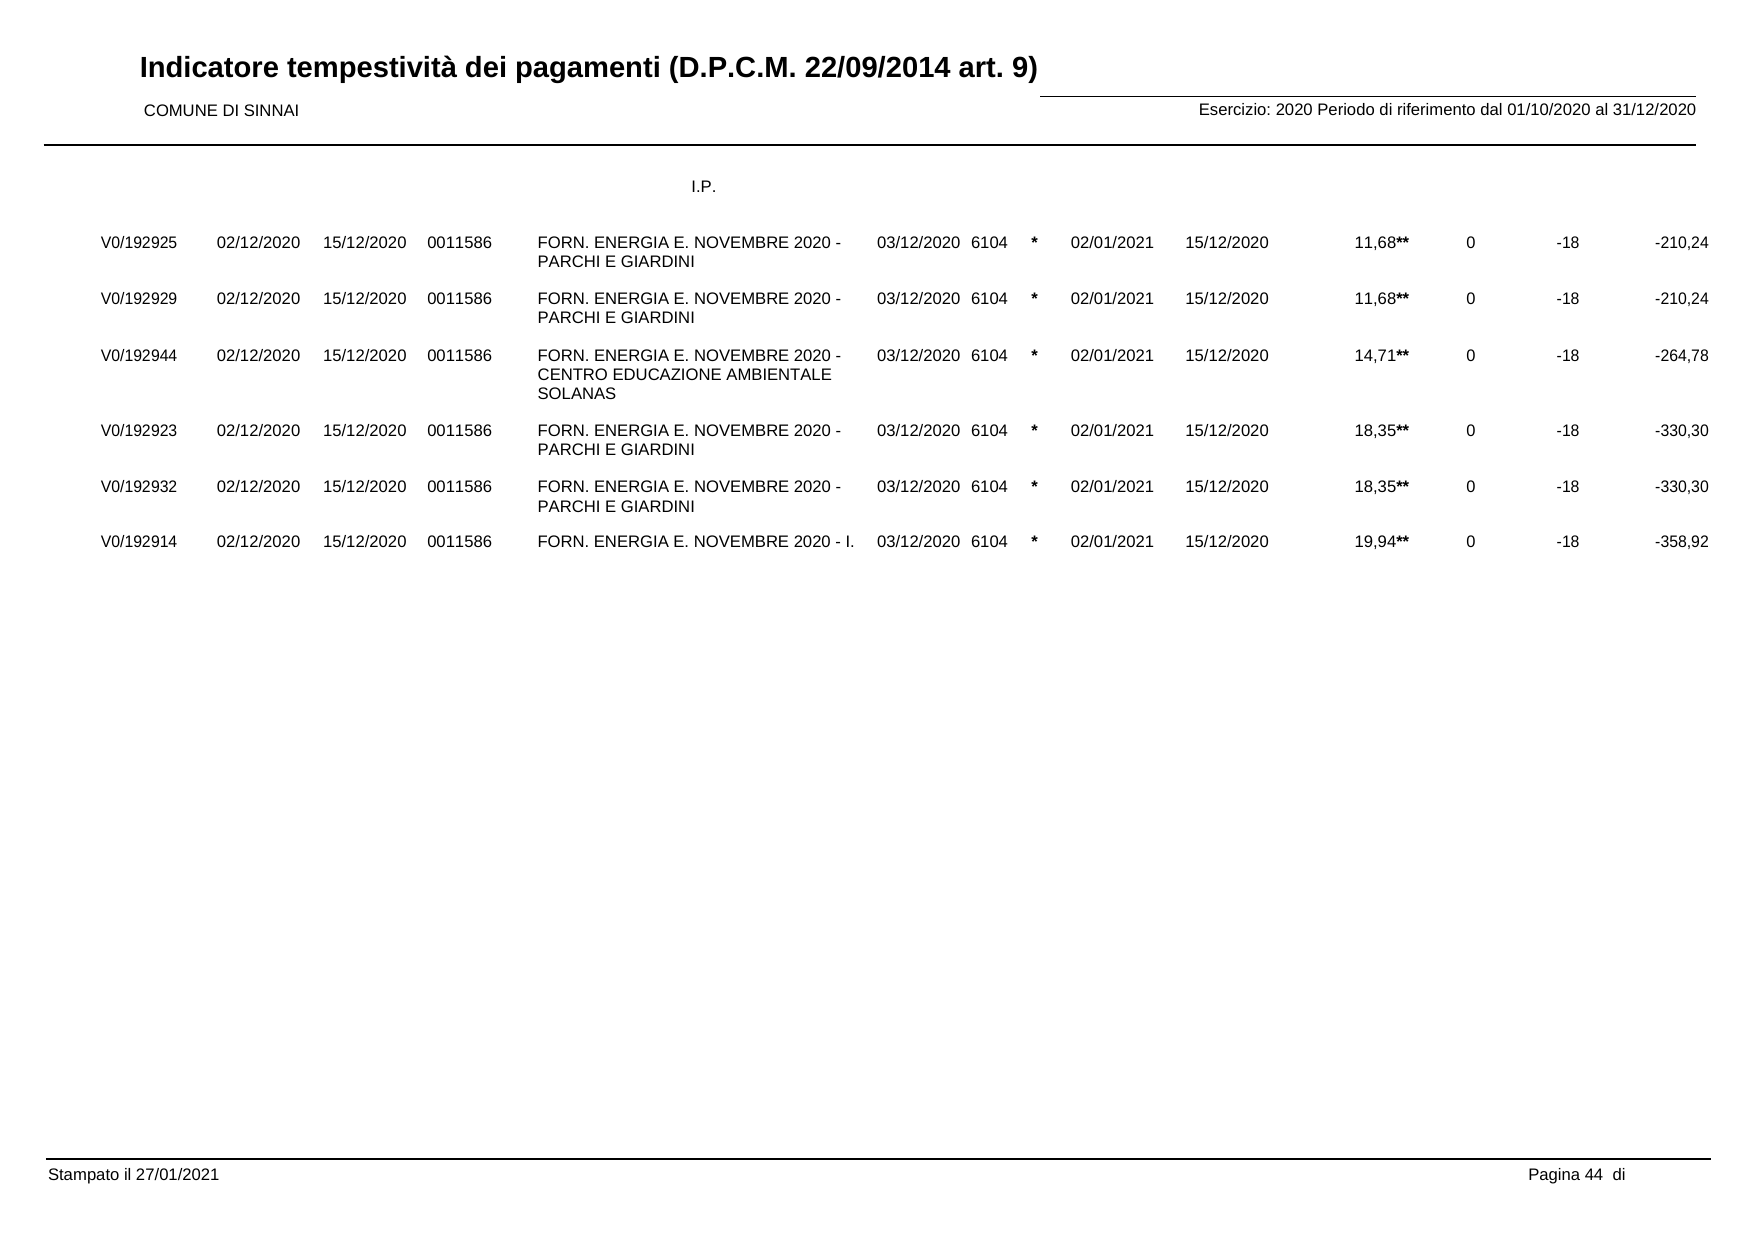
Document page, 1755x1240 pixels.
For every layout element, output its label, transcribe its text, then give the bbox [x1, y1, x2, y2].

table_cell [1583, 175, 1710, 222]
table_cell 0011586 [426, 532, 535, 567]
table_cell 0011586 [426, 288, 535, 344]
table_cell [310, 175, 426, 222]
table_cell -358,92 [1583, 532, 1710, 567]
table_cell 03/12/2020 [870, 532, 970, 567]
table_cell 15/12/2020 [1170, 222, 1285, 288]
table_cell [1491, 175, 1583, 222]
table_cell 02/12/2020 [206, 288, 310, 344]
table_cell * 02/01/2021 [1019, 288, 1170, 344]
table_cell FORN. ENERGIA E. NOVEMBRE 2020 - I. [535, 532, 870, 567]
table_cell FORN. ENERGIA E. NOVEMBRE 2020 - PARCHI E GIARDINI [535, 288, 870, 344]
table_cell 15/12/2020 [1170, 288, 1285, 344]
table_cell 11,68** [1285, 288, 1421, 344]
table_cell FORN. ENERGIA E. NOVEMBRE 2020 - PARCHI E GIARDINI [535, 420, 870, 476]
table_cell 0011586 [426, 476, 535, 532]
table_cell 15/12/2020 [1170, 344, 1285, 420]
table_cell * 02/01/2021 [1019, 476, 1170, 532]
table_cell 11,68** [1285, 222, 1421, 288]
table_cell 03/12/2020 [870, 222, 970, 288]
table_cell [206, 175, 310, 222]
table_cell 6104 [970, 420, 1019, 476]
table_cell 15/12/2020 [310, 476, 426, 532]
table_cell 15/12/2020 [310, 532, 426, 567]
table_cell 18,35** [1285, 420, 1421, 476]
table_cell * 02/01/2021 [1019, 420, 1170, 476]
table_cell V0/192914 [47, 532, 206, 567]
table_cell [970, 175, 1019, 222]
table_cell -18 [1491, 476, 1583, 532]
table_cell -264,78 [1583, 344, 1710, 420]
table_cell 0 [1421, 420, 1491, 476]
table_cell 15/12/2020 [1170, 476, 1285, 532]
table_cell 0 [1421, 288, 1491, 344]
table_cell 6104 [970, 532, 1019, 567]
table_cell 02/12/2020 [206, 344, 310, 420]
table_cell 18,35** [1285, 476, 1421, 532]
table_cell 03/12/2020 [870, 344, 970, 420]
table_cell FORN. ENERGIA E. NOVEMBRE 2020 - PARCHI E GIARDINI [535, 476, 870, 532]
table_cell 0011586 [426, 222, 535, 288]
table_cell V0/192923 [47, 420, 206, 476]
table_cell * 02/01/2021 [1019, 344, 1170, 420]
table_cell [1170, 175, 1285, 222]
table_cell 02/12/2020 [206, 222, 310, 288]
table_cell -330,30 [1583, 420, 1710, 476]
table_cell 0011586 [426, 420, 535, 476]
table_cell 6104 [970, 222, 1019, 288]
table_cell V0/192929 [47, 288, 206, 344]
table_cell 14,71** [1285, 344, 1421, 420]
table_cell 0 [1421, 532, 1491, 567]
table_cell 0011586 [426, 344, 535, 420]
table_cell 0 [1421, 476, 1491, 532]
table_cell 6104 [970, 476, 1019, 532]
table_cell 6104 [970, 288, 1019, 344]
table_cell [47, 175, 206, 222]
table_cell [426, 175, 535, 222]
table_cell 15/12/2020 [310, 344, 426, 420]
table_cell 02/12/2020 [206, 420, 310, 476]
table_cell [870, 175, 970, 222]
table_cell -210,24 [1583, 222, 1710, 288]
table_cell -18 [1491, 420, 1583, 476]
table_cell 03/12/2020 [870, 476, 970, 532]
table_cell 03/12/2020 [870, 420, 970, 476]
table_cell [1421, 175, 1491, 222]
table_cell 15/12/2020 [310, 420, 426, 476]
table_cell - I.P. [535, 175, 870, 222]
table_cell 02/12/2020 [206, 532, 310, 567]
table_cell -18 [1491, 288, 1583, 344]
table_cell 0 [1421, 344, 1491, 420]
table_cell 02/12/2020 [206, 476, 310, 532]
table_cell [1285, 175, 1421, 222]
table_cell 15/12/2020 [310, 222, 426, 288]
table_cell [1019, 175, 1170, 222]
table_cell * 02/01/2021 [1019, 532, 1170, 567]
table_cell V0/192944 [47, 344, 206, 420]
table_cell 0 [1421, 222, 1491, 288]
table_cell 15/12/2020 [310, 288, 426, 344]
table_cell FORN. ENERGIA E. NOVEMBRE 2020 - CENTRO EDUCAZIONE AMBIENTALE SOLANAS [535, 344, 870, 420]
table_cell 6104 [970, 344, 1019, 420]
table_cell FORN. ENERGIA E. NOVEMBRE 2020 - PARCHI E GIARDINI [535, 222, 870, 288]
table_cell 19,94** [1285, 532, 1421, 567]
table_cell 15/12/2020 [1170, 532, 1285, 567]
table_cell -18 [1491, 344, 1583, 420]
table_cell V0/192932 [47, 476, 206, 532]
table_cell 03/12/2020 [870, 288, 970, 344]
table_cell -18 [1491, 532, 1583, 567]
table_cell -18 [1491, 222, 1583, 288]
table_cell -330,30 [1583, 476, 1710, 532]
table_cell V0/192925 [47, 222, 206, 288]
table_cell -210,24 [1583, 288, 1710, 344]
table_cell 15/12/2020 [1170, 420, 1285, 476]
table_cell * 02/01/2021 [1019, 222, 1170, 288]
